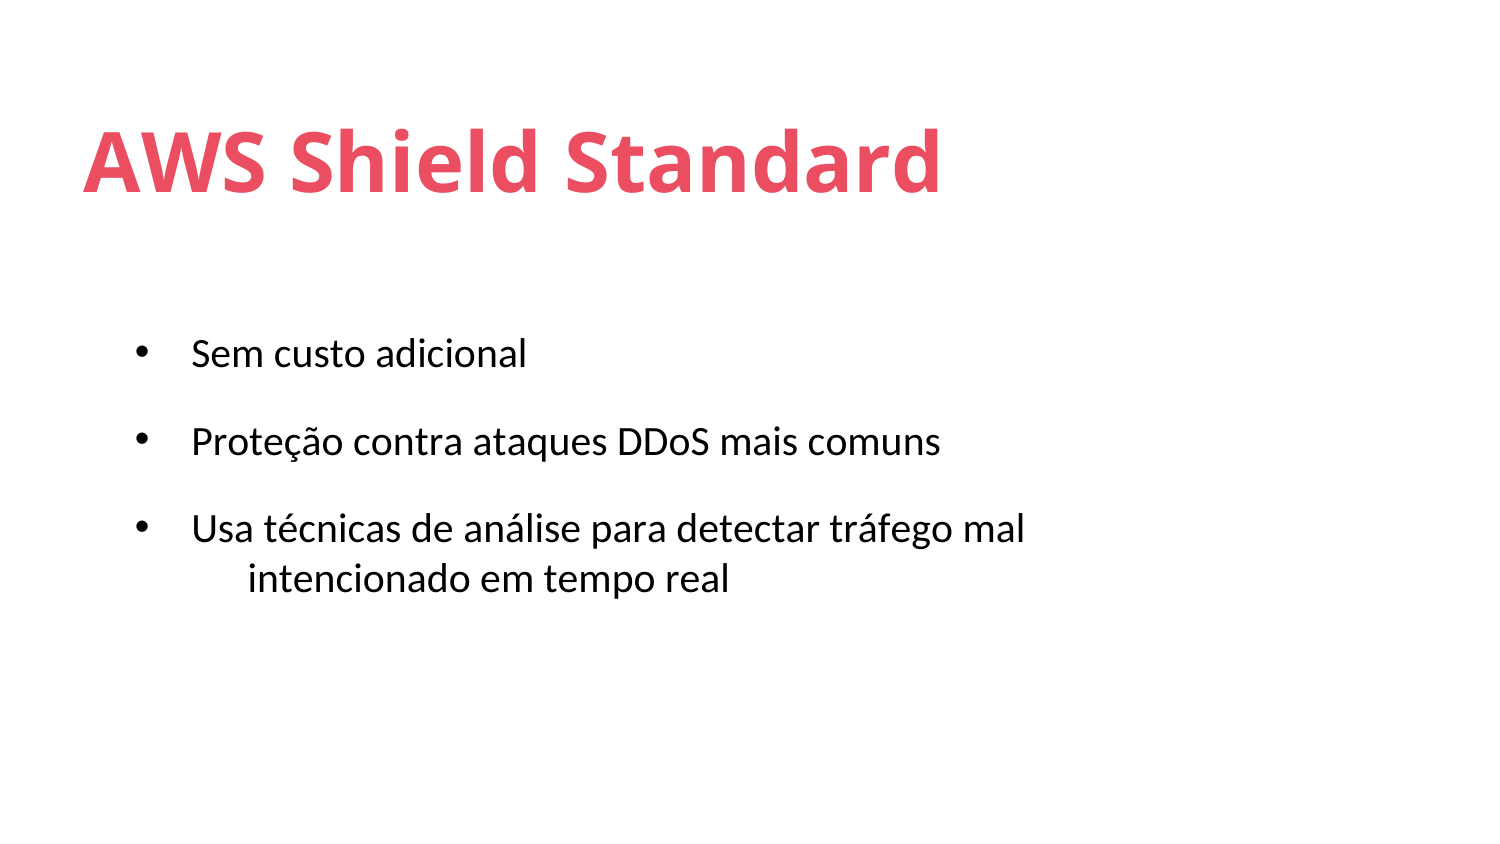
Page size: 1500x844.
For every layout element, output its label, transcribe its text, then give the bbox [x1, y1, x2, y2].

text_box AWS Shield Standard [68, 79, 1475, 178]
text_box Sem custo adicional Proteção contra ataques DDoS mais comuns Usa técnicas de análise para detectar tráfego mal intencionado em tempo real [119, 310, 1240, 716]
